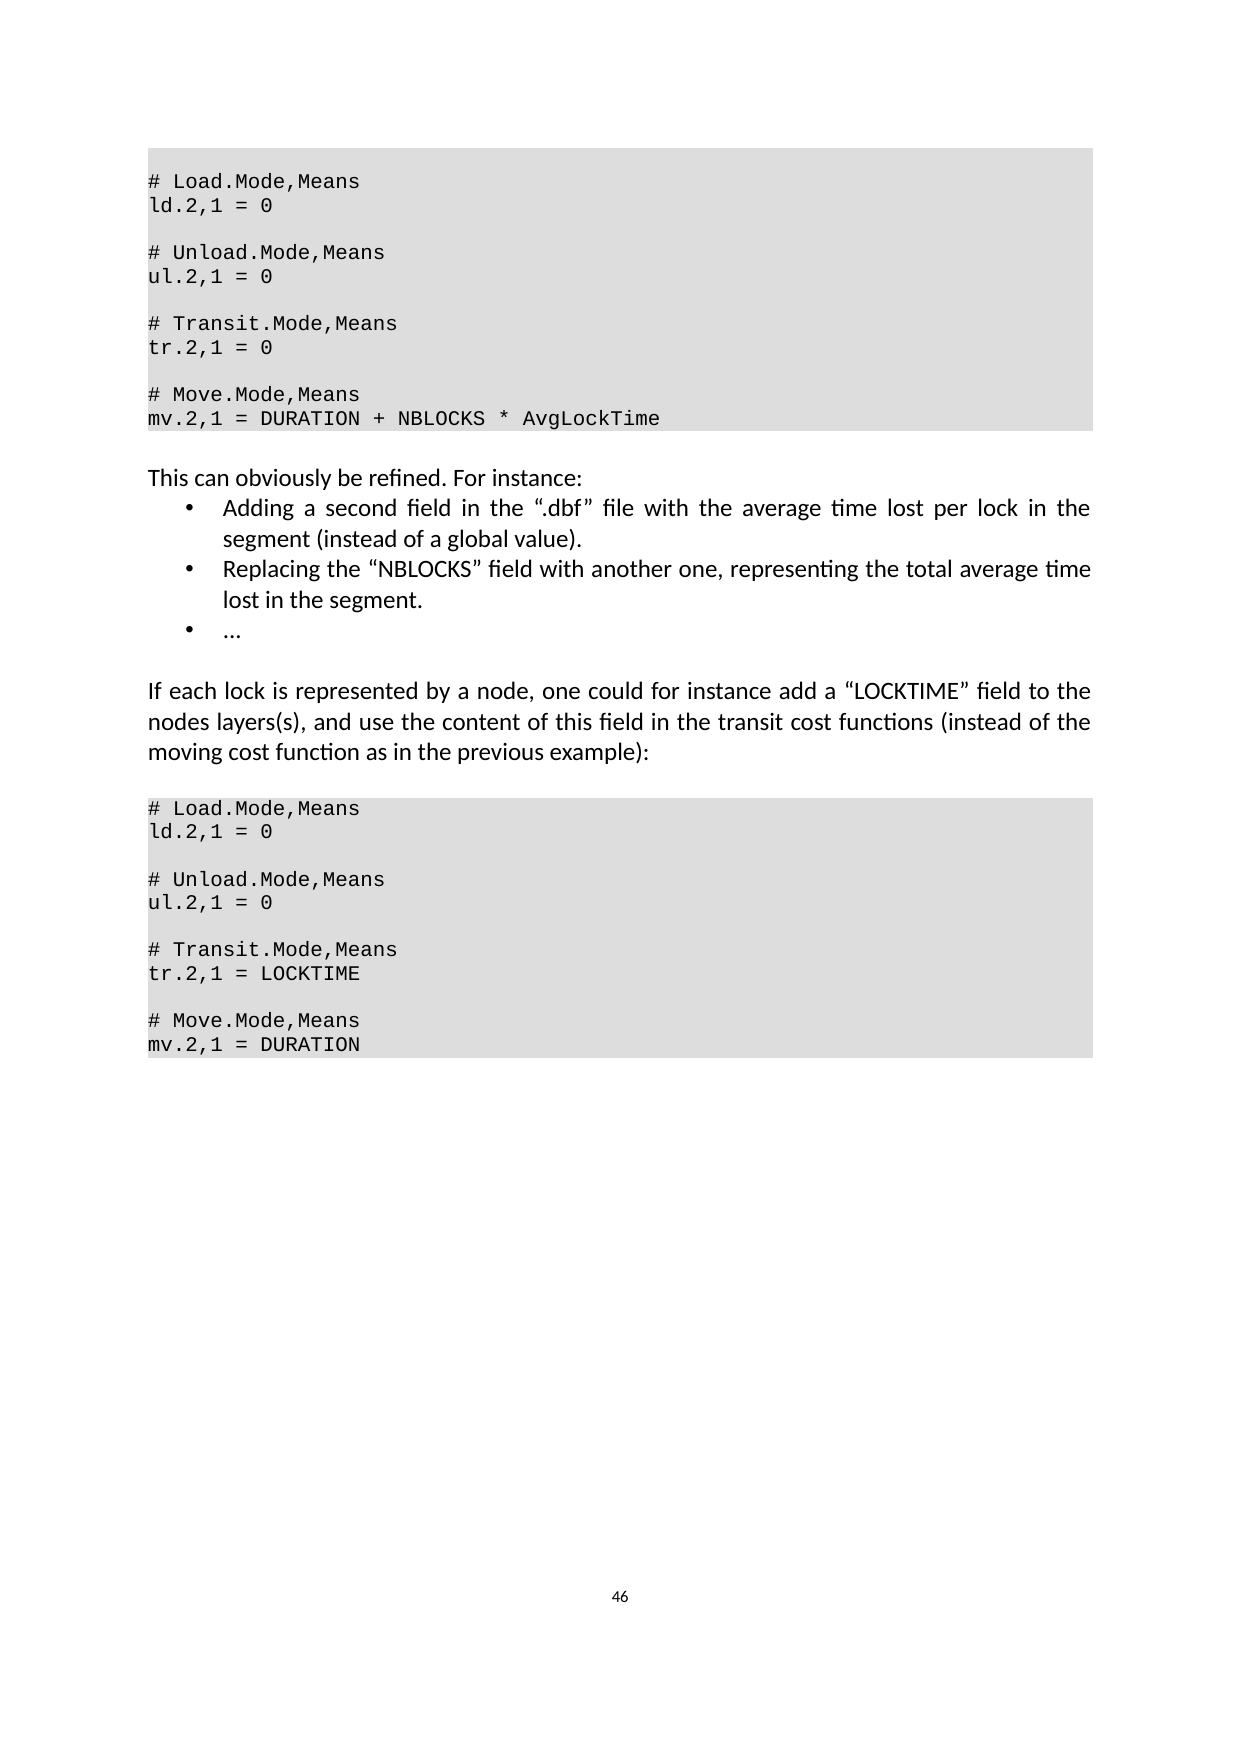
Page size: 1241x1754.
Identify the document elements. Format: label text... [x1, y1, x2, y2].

text tr.2,1 = 0 [148, 337, 1093, 360]
text If each lock is represented by a node, one could for instance add a “LOCKTIME” field to the nodes layers(s), and use the content of this field in the transit cost functions (instead of the moving cost function as in the previous example): [148, 676, 1093, 767]
text mv.2,1 = DURATION + NBLOCKS * AvgLockTime [148, 408, 1093, 431]
text # Move.Mode,Means [148, 1010, 1093, 1034]
text # Move.Mode,Means [148, 384, 1093, 408]
text ld.2,1 = 0 [148, 195, 1093, 218]
text ld.2,1 = 0 [148, 821, 1093, 845]
text ul.2,1 = 0 [148, 266, 1093, 289]
list ... [185, 614, 1093, 645]
text # Load.Mode,Means [148, 171, 1093, 195]
text # Load.Mode,Means [148, 798, 1093, 821]
text tr.2,1 = LOCKTIME [148, 963, 1093, 987]
text mv.2,1 = DURATION [148, 1034, 1093, 1058]
text # Transit.Mode,Means [148, 939, 1093, 963]
text # Transit.Mode,Means [148, 313, 1093, 337]
list Adding a second field in the “.dbf” file with the average time lost per lock in the segment (instead of a global value). [185, 492, 1093, 553]
text # Unload.Mode,Means [148, 242, 1093, 266]
list Replacing the “NBLOCKS” field with another one, representing the total average time lost in the segment. [185, 553, 1093, 614]
text # Unload.Mode,Means [148, 868, 1093, 892]
text This can obviously be refined. For instance: [148, 462, 1093, 492]
text ul.2,1 = 0 [148, 892, 1093, 916]
